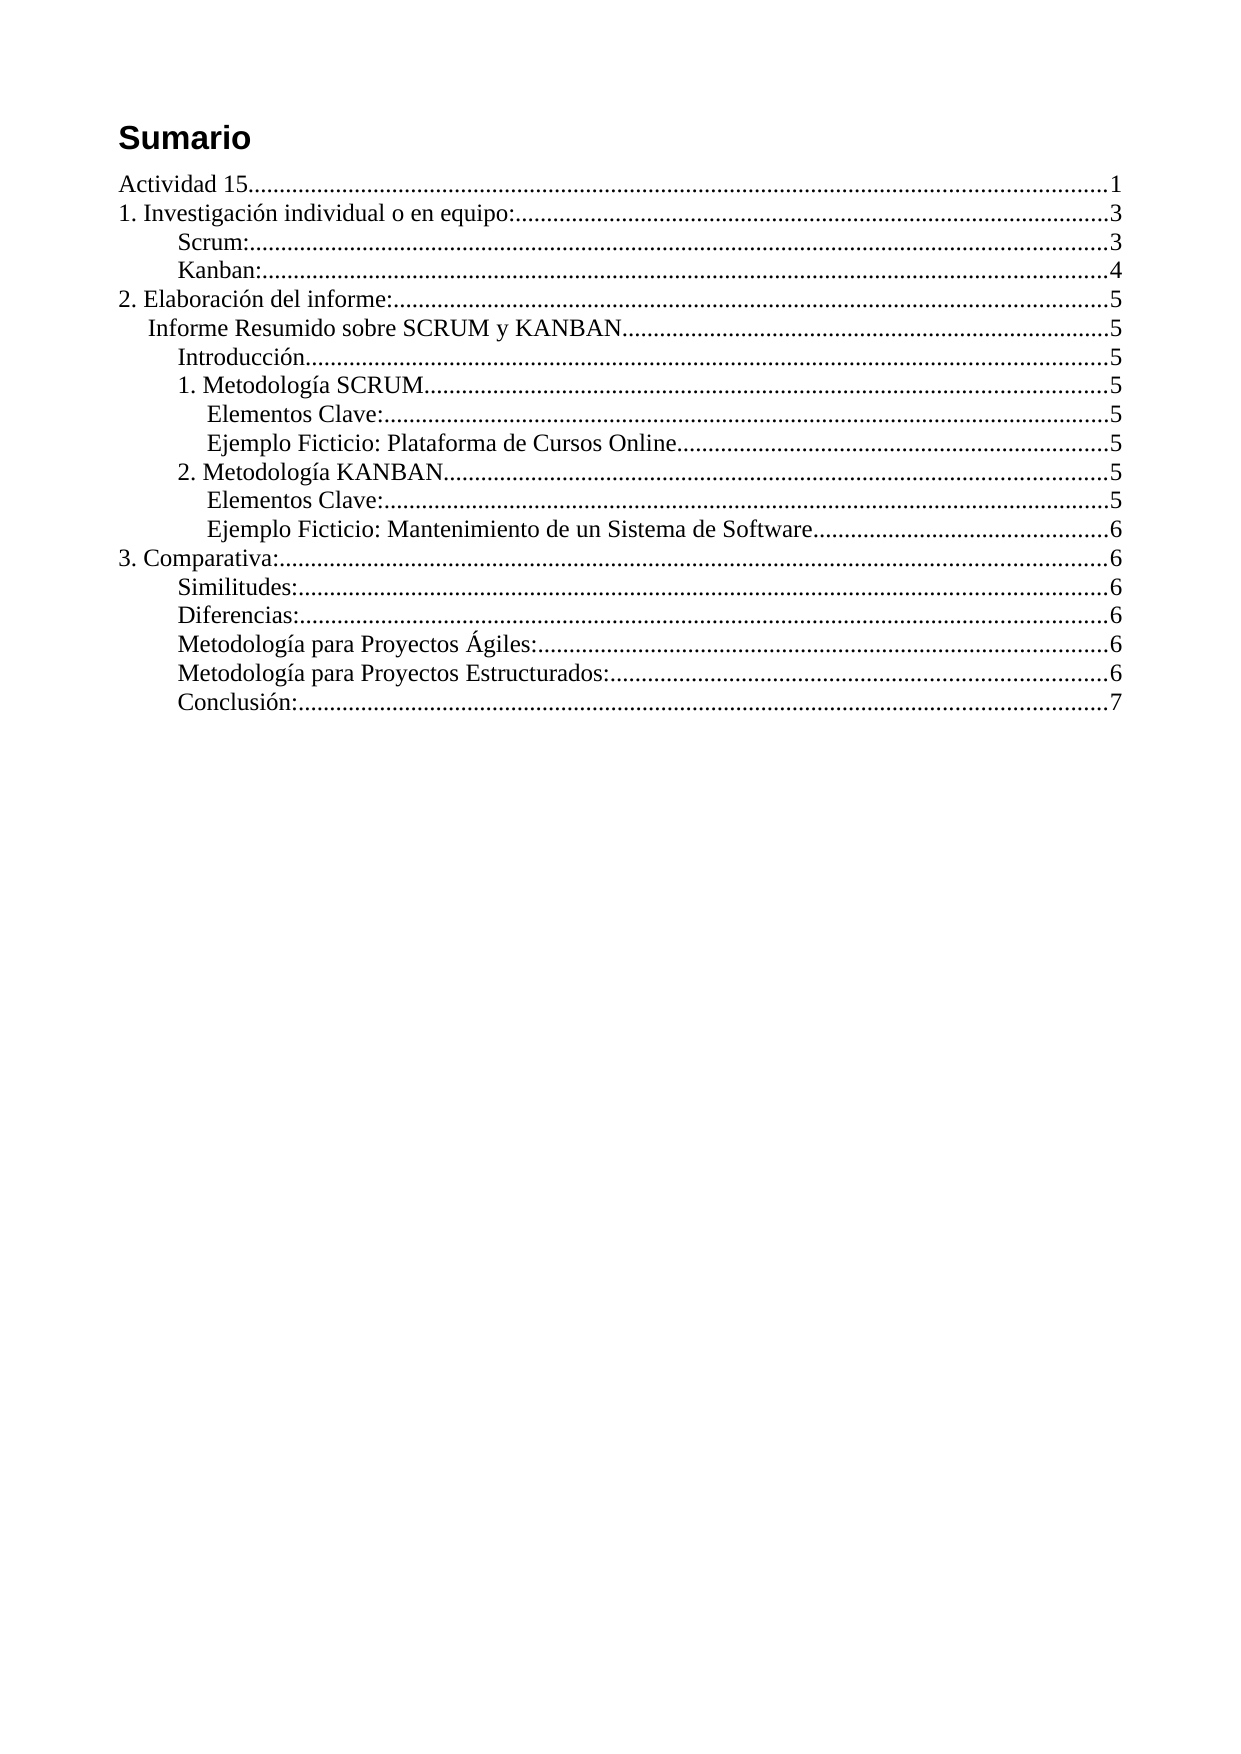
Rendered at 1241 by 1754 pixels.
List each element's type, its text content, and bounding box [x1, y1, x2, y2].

text Ejemplo Ficticio: Plataforma de Cursos Online 5 [207, 428, 1122, 457]
text 2. Elaboración del informe: 5 [118, 284, 1122, 313]
text Kanban: 4 [177, 255, 1122, 284]
text Informe Resumido sobre SCRUM y KANBAN 5 [148, 313, 1122, 342]
text 1. Metodología SCRUM 5 [177, 370, 1122, 399]
text Metodología para Proyectos Ágiles: 6 [177, 629, 1122, 658]
text Elementos Clave: 5 [207, 399, 1122, 428]
text Ejemplo Ficticio: Mantenimiento de un Sistema de Software 6 [207, 514, 1122, 543]
text Scrum: 3 [177, 227, 1122, 255]
text Similitudes: 6 [177, 572, 1122, 600]
text Diferencias: 6 [177, 600, 1122, 629]
text 3. Comparativa: 6 [118, 543, 1122, 572]
text 1. Investigación individual o en equipo: 3 [118, 198, 1122, 227]
text 2. Metodología KANBAN 5 [177, 457, 1122, 485]
text Introducción 5 [177, 342, 1122, 370]
text Elementos Clave: 5 [207, 485, 1122, 514]
subtitle Sumario [118, 118, 1122, 157]
text Metodología para Proyectos Estructurados: 6 [177, 658, 1122, 687]
text Actividad 15 1 [118, 169, 1122, 198]
text Conclusión: 7 [177, 687, 1122, 715]
